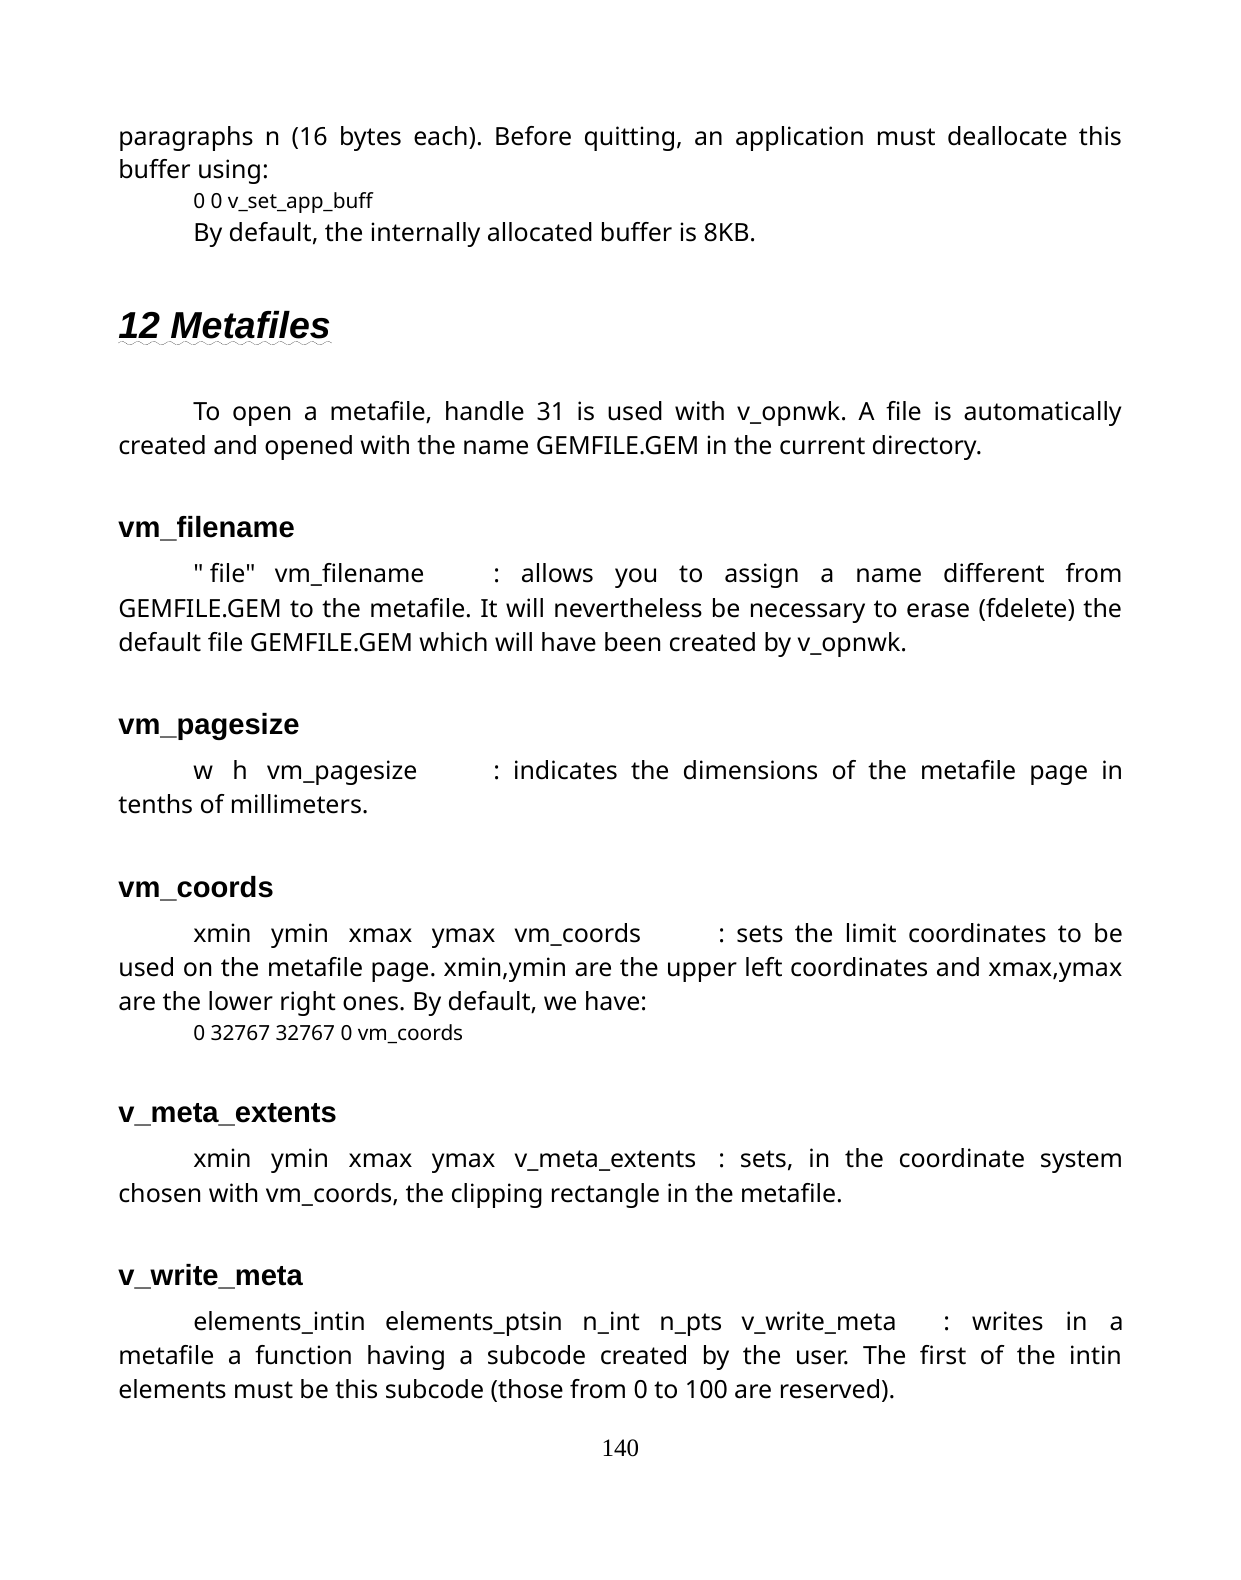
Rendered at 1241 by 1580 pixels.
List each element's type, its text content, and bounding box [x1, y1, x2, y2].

subtitle vm_pagesize [118, 707, 1122, 741]
text By default, the internally allocated buffer is 8KB. [118, 215, 1123, 249]
text paragraphs n (16 bytes each). Before quitting, an application must deallocate this buffer using: [118, 118, 1123, 186]
subtitle vm_filename [118, 510, 1122, 544]
subtitle v_write_meta [118, 1258, 1122, 1291]
text xmin ymin xmax ymax vm_coords : sets the limit coordinates to be used on the metafile page. xmin,ymin are the upper left coordinates and xmax,ymax are the lower right ones. By default, we have: [118, 916, 1123, 1018]
subtitle v_meta_extents [118, 1095, 1122, 1129]
text xmin ymin xmax ymax v_meta_extents : sets, in the coordinate system chosen with vm_coords, the clipping rectangle in the metafile. [118, 1141, 1123, 1209]
subtitle 12 Metafiles [118, 304, 1122, 347]
subtitle vm_coords [118, 870, 1122, 903]
text elements_intin elements_ptsin n_int n_pts v_write_meta : writes in a metafile a function having a subcode created by the user. The first of the intin elements must be this subcode (those from 0 to 100 are reserved). [118, 1304, 1123, 1406]
text To open a metafile, handle 31 is used with v_opnwk. A file is automatically created and opened with the name GEMFILE.GEM in the current directory. [118, 393, 1123, 461]
text " file" vm_filename : allows you to assign a name different from GEMFILE.GEM to the metafile. It will nevertheless be necessary to erase (fdelete) the default file GEMFILE.GEM which will have been created by v_opnwk. [118, 556, 1123, 658]
text 0 0 v_set_app_buff [118, 186, 1123, 215]
text w h vm_pagesize : indicates the dimensions of the metafile page in tenths of millimeters. [118, 753, 1123, 821]
text 0 32767 32767 0 vm_coords [118, 1018, 1123, 1046]
